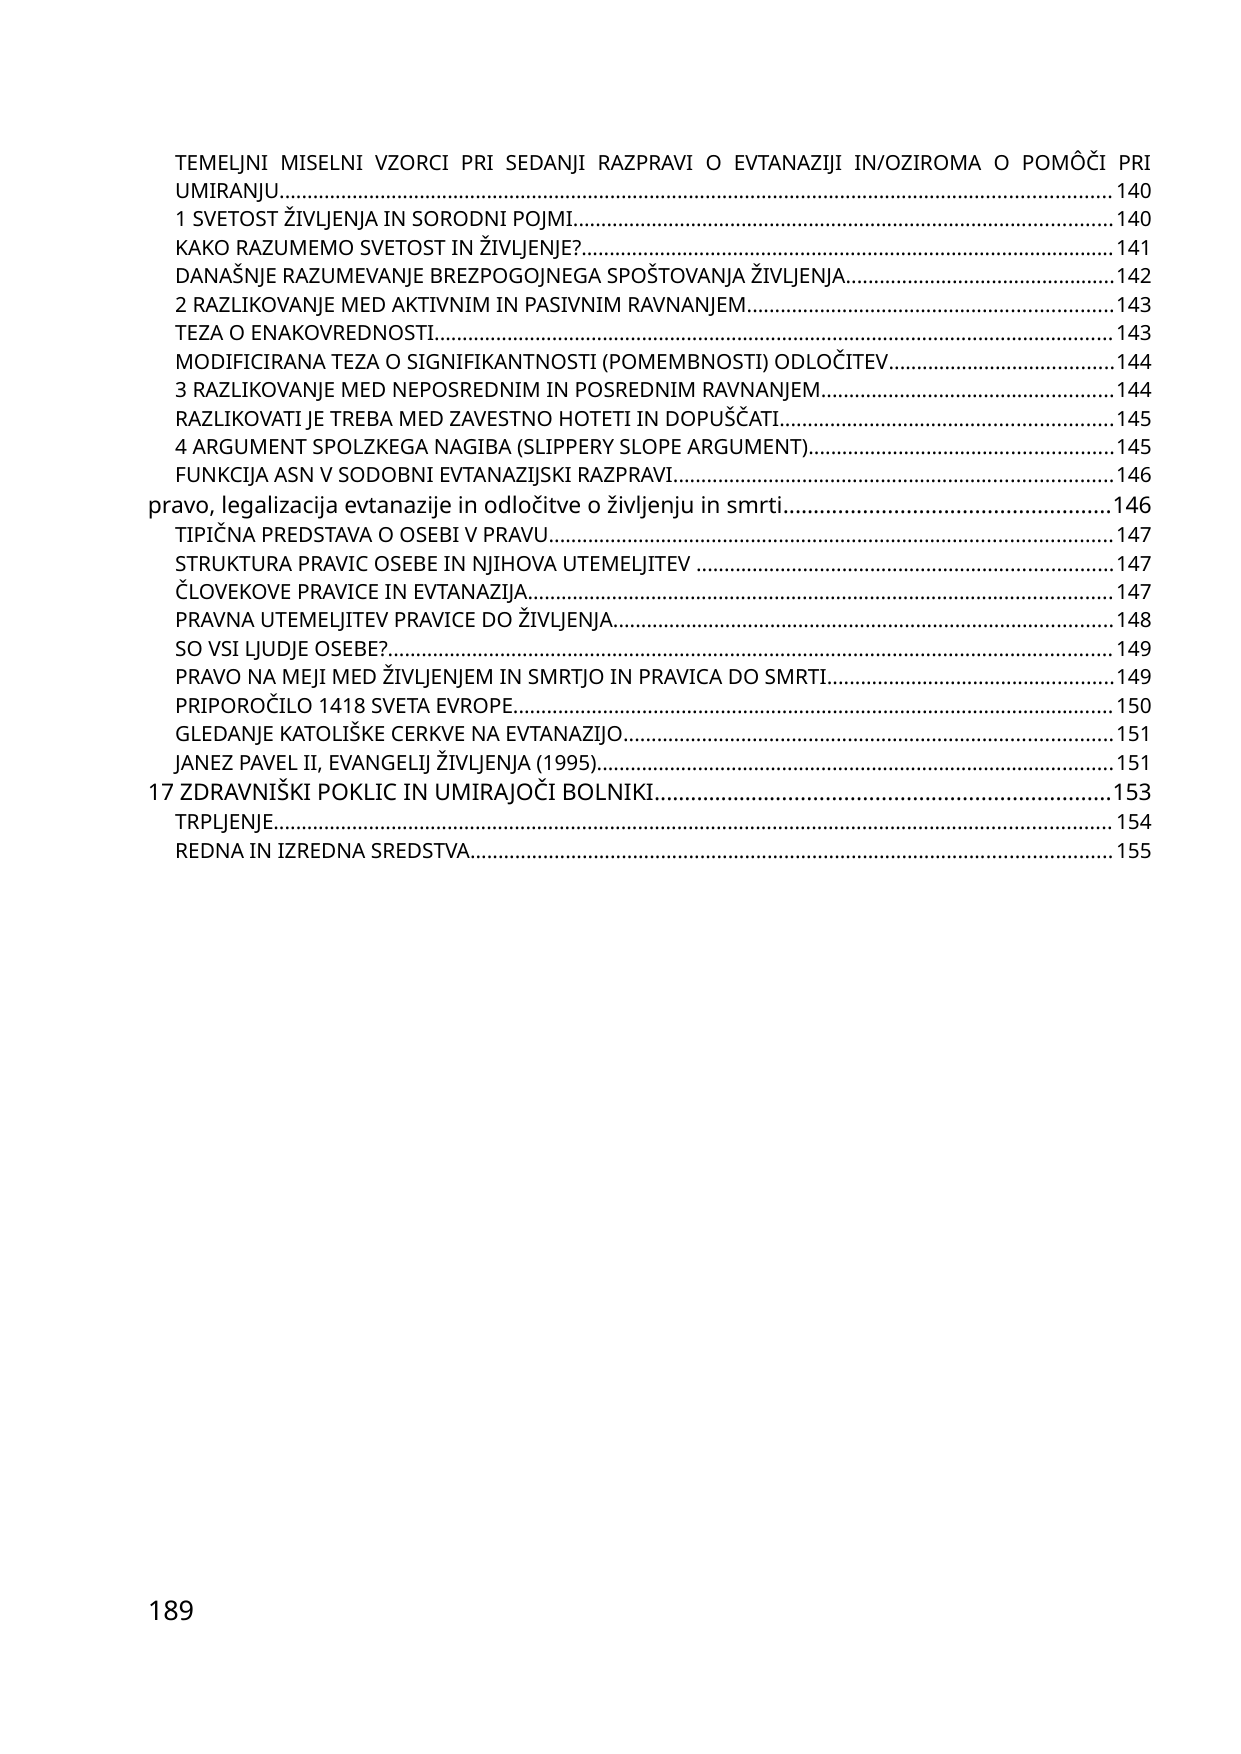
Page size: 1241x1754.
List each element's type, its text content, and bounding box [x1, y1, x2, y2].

text 17 ZDRAVNIŠKI POKLIC IN UMIRAJOČI BOLNIKI 153 [148, 776, 1152, 807]
text 2 razlikovanje med aktivnim in pasivnim ravnanjem 143 [175, 290, 1152, 318]
text struktura pravic osebe in njihova utemeljitev 147 [175, 549, 1152, 577]
text razlikovati je treba med zavestno hoteti in dopuščati 145 [175, 404, 1152, 432]
text teza o enakovrednosti 143 [175, 318, 1152, 347]
text 4 argument spolzkega nagiba (Slippery Slope Argument) 145 [175, 432, 1152, 461]
text So vsi ljudje osebe? 149 [175, 634, 1152, 662]
text Janez Pavel II, Evangelij življenja (1995) 151 [175, 748, 1152, 776]
text 1 svetost življenja in sorodni pojmi 140 [175, 204, 1152, 233]
text 3 razlikovanje med neposrednim in posrednim ravnanjem 144 [175, 375, 1152, 404]
text Priporočilo 1418 Sveta Evrope 150 [175, 691, 1152, 719]
text Kako razumemo svetost in življenje? 141 [175, 233, 1152, 261]
text pravna utemeljitev pravice do življenja 148 [175, 606, 1152, 634]
text tipična predstava o osebi v pravu 147 [175, 520, 1152, 549]
text pravo, legalizacija evtanazije in odločitve o življenju in smrti 146 [148, 489, 1152, 520]
text redna in izredna sredstva 155 [175, 836, 1152, 864]
text temeljni miselni vzorci pri sedanji razpravi o evtanaziji in/oziroma o pomôči pri umiranju 140 [175, 148, 1152, 204]
text trpljenje 154 [175, 807, 1152, 836]
text funkcija ASN v sodobni evtanazijski razpravi 146 [175, 461, 1152, 489]
text človekove pravice in evtanazija 147 [175, 577, 1152, 606]
text pravo na meji med življenjem in smrtjo in pravica do smrti 149 [175, 662, 1152, 691]
text modificirana teza o signifikantnosti (pomembnosti) odločitev 144 [175, 347, 1152, 375]
text gledanje Katoliške cerkve na evtanazijo 151 [175, 719, 1152, 748]
text današnje razumevanje brezpogojnega spoštovanja življenja 142 [175, 261, 1152, 290]
